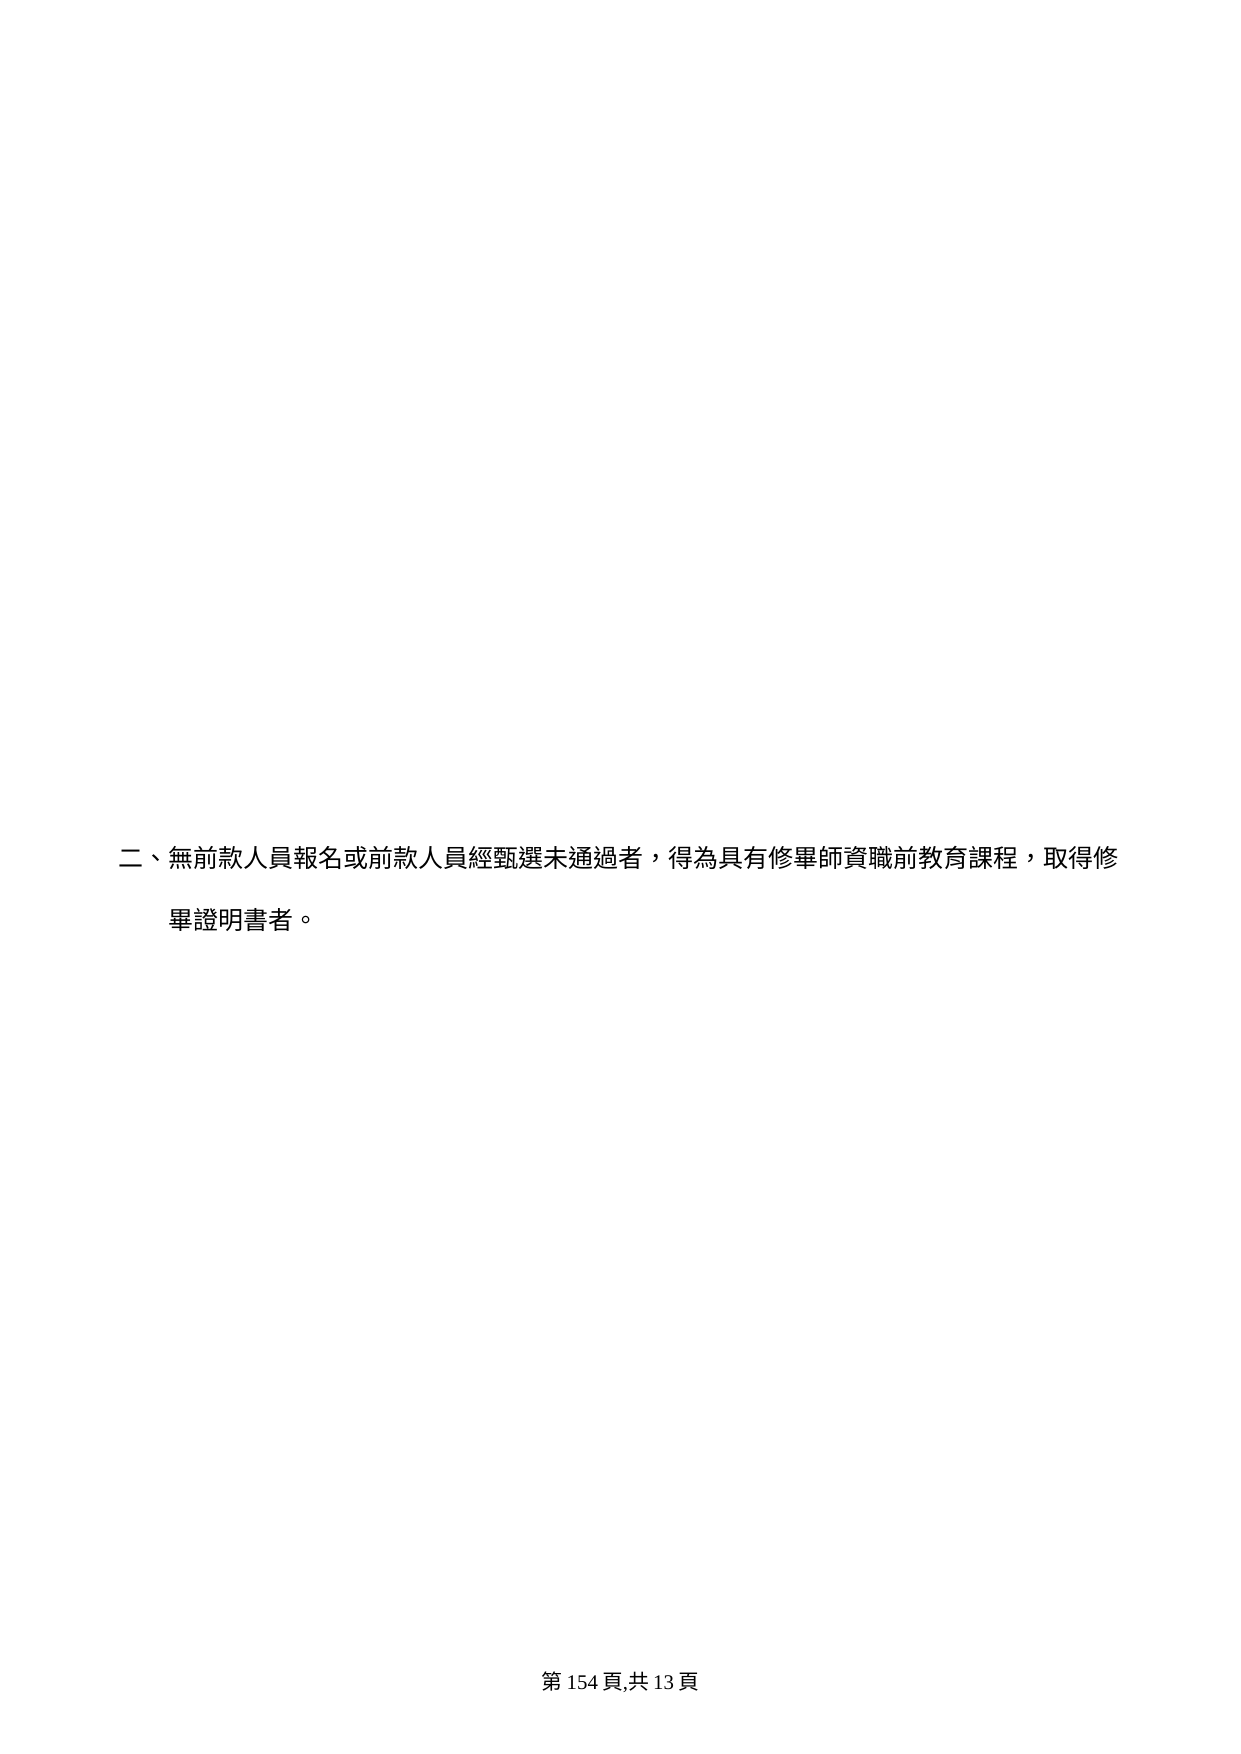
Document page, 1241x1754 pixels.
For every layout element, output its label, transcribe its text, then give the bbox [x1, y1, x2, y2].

text 二、無前款人員報名或前款人員經甄選未通過者，得為具有修畢師資職前教育課程，取得修畢證明書者。 [118, 814, 1122, 939]
